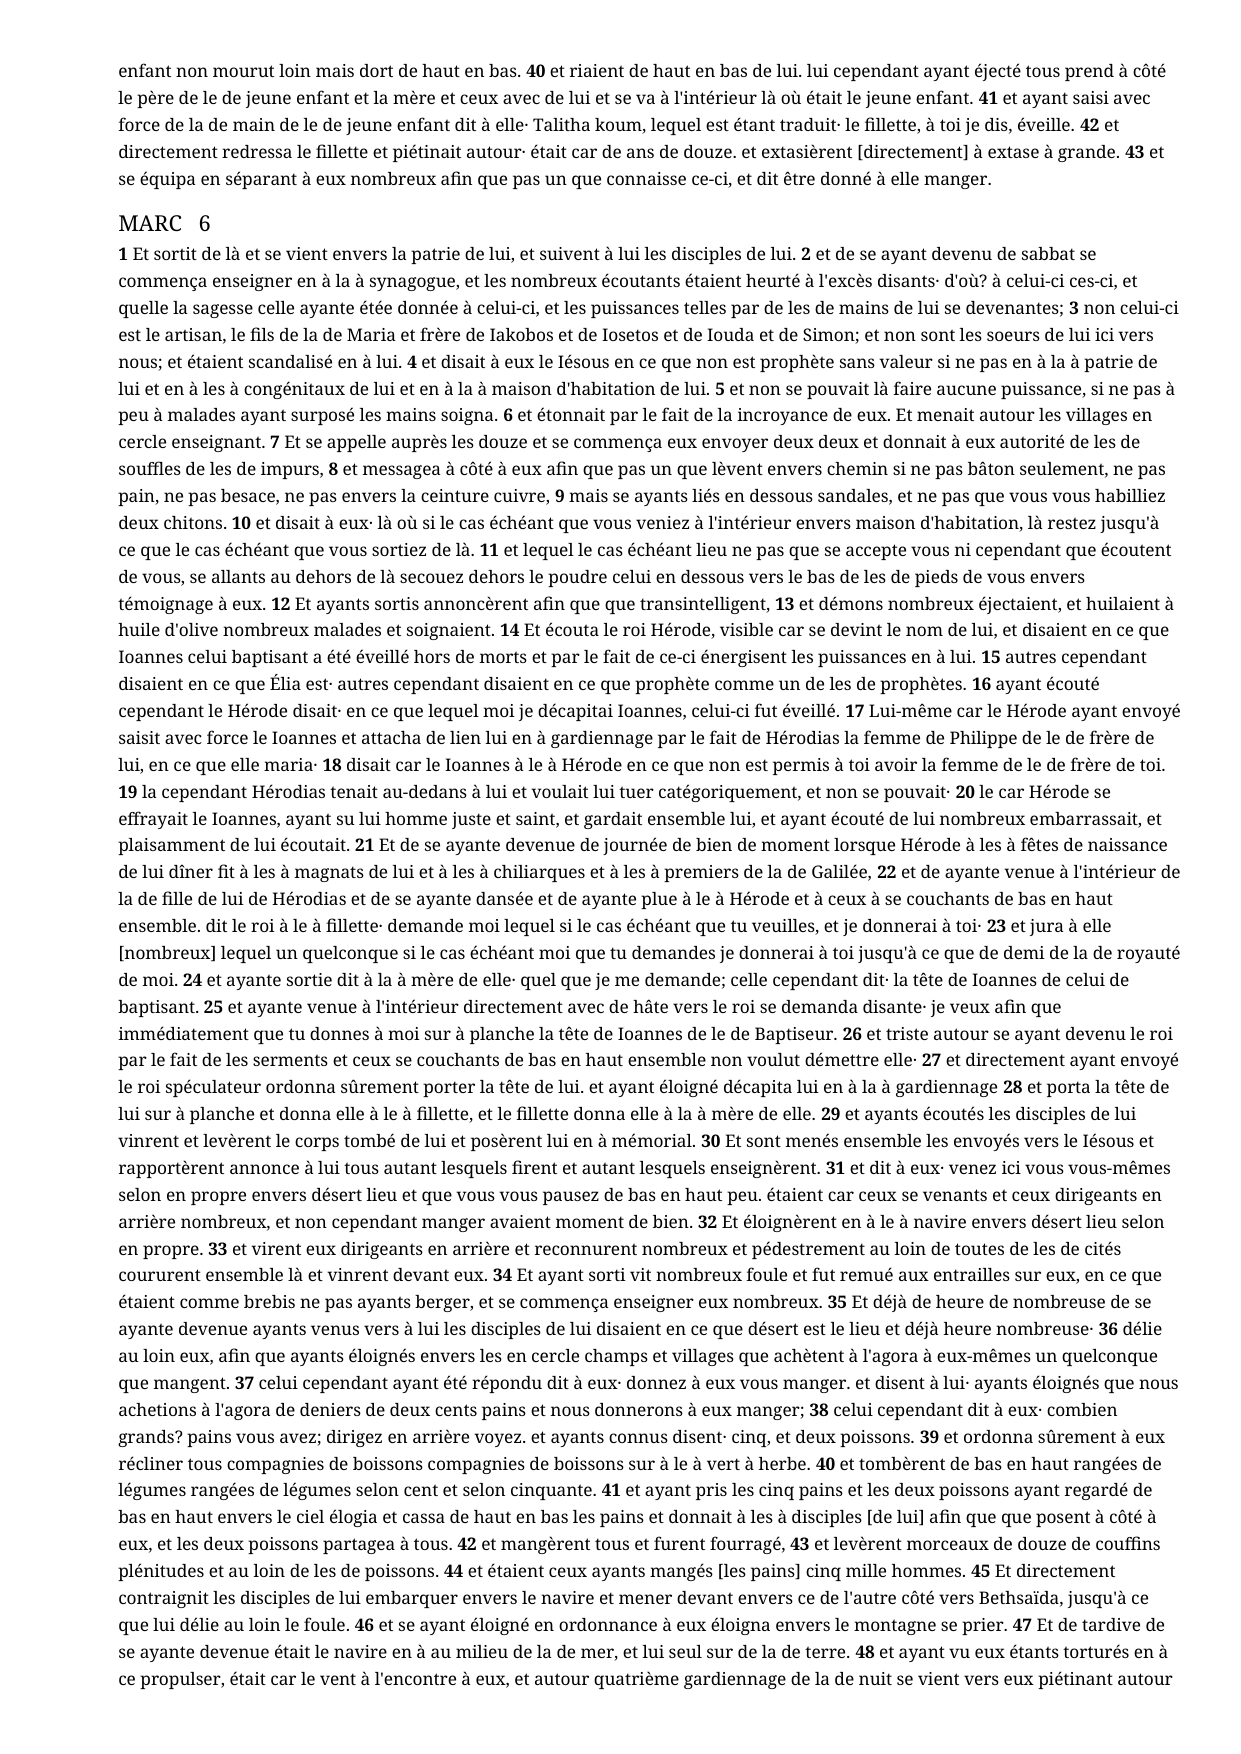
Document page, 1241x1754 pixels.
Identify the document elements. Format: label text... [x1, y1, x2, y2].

text MARC 6 [118, 208, 1181, 238]
text enfant non mourut loin mais dort de haut en bas. 40 et riaient de haut en bas de lui. lui cependant ayant éjecté tous prend à côté le père de le de jeune enfant et la mère et ceux avec de lui et se va à l'intérieur là où était le jeune enfant. 41 et ayant saisi avec force de la de main de le de jeune enfant dit à elle· Talitha koum, lequel est étant traduit· le fillette, à toi je dis, éveille. 42 et directement redressa le fillette et piétinait autour· était car de ans de douze. et extasièrent [directement] à extase à grande. 43 et se équipa en séparant à eux nombreux afin que pas un que connaisse ce-ci, et dit être donné à elle manger. [118, 59, 1181, 190]
text 1 Et sortit de là et se vient envers la patrie de lui, et suivent à lui les disciples de lui. 2 et de se ayant devenu de sabbat se commença enseigner en à la à synagogue, et les nombreux écoutants étaient heurté à l'excès disants· d'où? à celui-ci ces-ci, et quelle la sagesse celle ayante étée donnée à celui-ci, et les puissances telles par de les de mains de lui se devenantes; 3 non celui-ci est le artisan, le fils de la de Maria et frère de Iakobos et de Iosetos et de Iouda et de Simon; et non sont les soeurs de lui ici vers nous; et étaient scandalisé en à lui. 4 et disait à eux le Iésous en ce que non est prophète sans valeur si ne pas en à la à patrie de lui et en à les à congénitaux de lui et en à la à maison d'habitation de lui. 5 et non se pouvait là faire aucune puissance, si ne pas à peu à malades ayant surposé les mains soigna. 6 et étonnait par le fait de la incroyance de eux. Et menait autour les villages en cercle enseignant. 7 Et se appelle auprès les douze et se commença eux envoyer deux deux et donnait à eux autorité de les de souffles de les de impurs, 8 et messagea à côté à eux afin que pas un que lèvent envers chemin si ne pas bâton seulement, ne pas pain, ne pas besace, ne pas envers la ceinture cuivre, 9 mais se ayants liés en dessous sandales, et ne pas que vous vous habilliez deux chitons. 10 et disait à eux· là où si le cas échéant que vous veniez à l'intérieur envers maison d'habitation, là restez jusqu'à ce que le cas échéant que vous sortiez de là. 11 et lequel le cas échéant lieu ne pas que se accepte vous ni cependant que écoutent de vous, se allants au dehors de là secouez dehors le poudre celui en dessous vers le bas de les de pieds de vous envers témoignage à eux. 12 Et ayants sortis annoncèrent afin que que transintelligent, 13 et démons nombreux éjectaient, et huilaient à huile d'olive nombreux malades et soignaient. 14 Et écouta le roi Hérode, visible car se devint le nom de lui, et disaient en ce que Ioannes celui baptisant a été éveillé hors de morts et par le fait de ce-ci énergisent les puissances en à lui. 15 autres cependant disaient en ce que Élia est· autres cependant disaient en ce que prophète comme un de les de prophètes. 16 ayant écouté cependant le Hérode disait· en ce que lequel moi je décapitai Ioannes, celui-ci fut éveillé. 17 Lui-même car le Hérode ayant envoyé saisit avec force le Ioannes et attacha de lien lui en à gardiennage par le fait de Hérodias la femme de Philippe de le de frère de lui, en ce que elle maria· 18 disait car le Ioannes à le à Hérode en ce que non est permis à toi avoir la femme de le de frère de toi. 19 la cependant Hérodias tenait au-dedans à lui et voulait lui tuer catégoriquement, et non se pouvait· 20 le car Hérode se effrayait le Ioannes, ayant su lui homme juste et saint, et gardait ensemble lui, et ayant écouté de lui nombreux embarrassait, et plaisamment de lui écoutait. 21 Et de se ayante devenue de journée de bien de moment lorsque Hérode à les à fêtes de naissance de lui dîner fit à les à magnats de lui et à les à chiliarques et à les à premiers de la de Galilée, 22 et de ayante venue à l'intérieur de la de fille de lui de Hérodias et de se ayante dansée et de ayante plue à le à Hérode et à ceux à se couchants de bas en haut ensemble. dit le roi à le à fillette· demande moi lequel si le cas échéant que tu veuilles, et je donnerai à toi· 23 et jura à elle [nombreux] lequel un quelconque si le cas échéant moi que tu demandes je donnerai à toi jusqu'à ce que de demi de la de royauté de moi. 24 et ayante sortie dit à la à mère de elle· quel que je me demande; celle cependant dit· la tête de Ioannes de celui de baptisant. 25 et ayante venue à l'intérieur directement avec de hâte vers le roi se demanda disante· je veux afin que immédiatement que tu donnes à moi sur à planche la tête de Ioannes de le de Baptiseur. 26 et triste autour se ayant devenu le roi par le fait de les serments et ceux se couchants de bas en haut ensemble non voulut démettre elle· 27 et directement ayant envoyé le roi spéculateur ordonna sûrement porter la tête de lui. et ayant éloigné décapita lui en à la à gardiennage 28 et porta la tête de lui sur à planche et donna elle à le à fillette, et le fillette donna elle à la à mère de elle. 29 et ayants écoutés les disciples de lui vinrent et levèrent le corps tombé de lui et posèrent lui en à mémorial. 30 Et sont menés ensemble les envoyés vers le Iésous et rapportèrent annonce à lui tous autant lesquels firent et autant lesquels enseignèrent. 31 et dit à eux· venez ici vous vous-mêmes selon en propre envers désert lieu et que vous vous pausez de bas en haut peu. étaient car ceux se venants et ceux dirigeants en arrière nombreux, et non cependant manger avaient moment de bien. 32 Et éloignèrent en à le à navire envers désert lieu selon en propre. 33 et virent eux dirigeants en arrière et reconnurent nombreux et pédestrement au loin de toutes de les de cités coururent ensemble là et vinrent devant eux. 34 Et ayant sorti vit nombreux foule et fut remué aux entrailles sur eux, en ce que étaient comme brebis ne pas ayants berger, et se commença enseigner eux nombreux. 35 Et déjà de heure de nombreuse de se ayante devenue ayants venus vers à lui les disciples de lui disaient en ce que désert est le lieu et déjà heure nombreuse· 36 délie au loin eux, afin que ayants éloignés envers les en cercle champs et villages que achètent à l'agora à eux-mêmes un quelconque que mangent. 37 celui cependant ayant été répondu dit à eux· donnez à eux vous manger. et disent à lui· ayants éloignés que nous achetions à l'agora de deniers de deux cents pains et nous donnerons à eux manger; 38 celui cependant dit à eux· combien grands? pains vous avez; dirigez en arrière voyez. et ayants connus disent· cinq, et deux poissons. 39 et ordonna sûrement à eux récliner tous compagnies de boissons compagnies de boissons sur à le à vert à herbe. 40 et tombèrent de bas en haut rangées de légumes rangées de légumes selon cent et selon cinquante. 41 et ayant pris les cinq pains et les deux poissons ayant regardé de bas en haut envers le ciel élogia et cassa de haut en bas les pains et donnait à les à disciples [de lui] afin que que posent à côté à eux, et les deux poissons partagea à tous. 42 et mangèrent tous et furent fourragé, 43 et levèrent morceaux de douze de couffins plénitudes et au loin de les de poissons. 44 et étaient ceux ayants mangés [les pains] cinq mille hommes. 45 Et directement contraignit les disciples de lui embarquer envers le navire et mener devant envers ce de l'autre côté vers Bethsaïda, jusqu'à ce que lui délie au loin le foule. 46 et se ayant éloigné en ordonnance à eux éloigna envers le montagne se prier. 47 Et de tardive de se ayante devenue était le navire en à au milieu de la de mer, et lui seul sur de la de terre. 48 et ayant vu eux étants torturés en à ce propulser, était car le vent à l'encontre à eux, et autour quatrième gardiennage de la de nuit se vient vers eux piétinant autour [118, 242, 1181, 1690]
